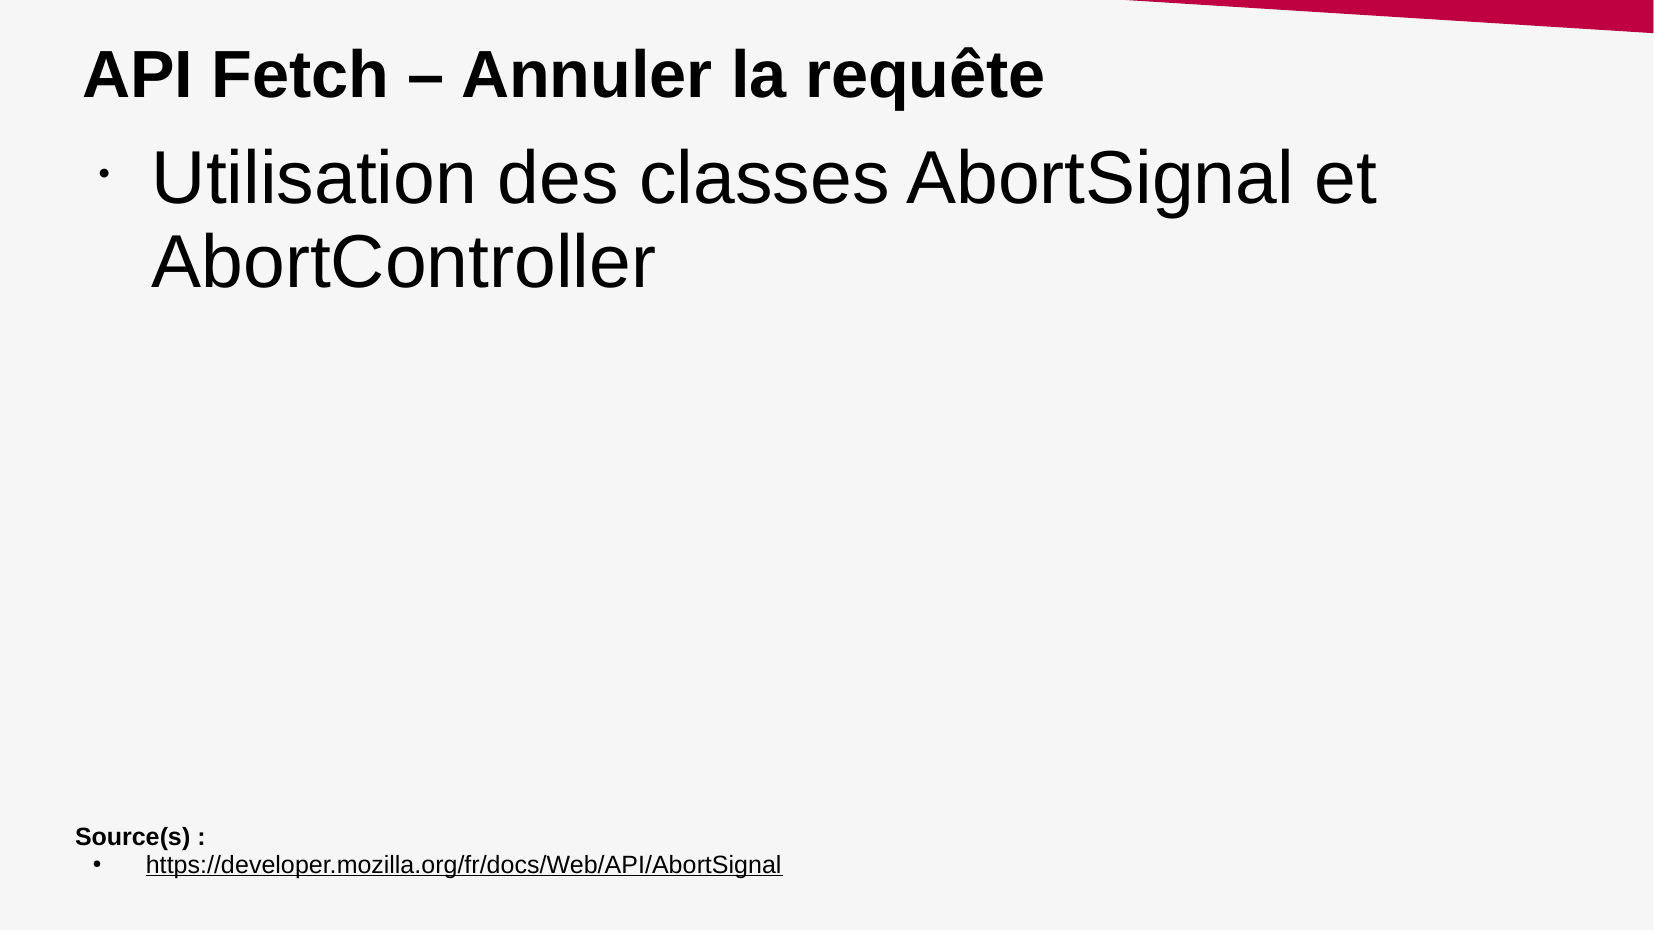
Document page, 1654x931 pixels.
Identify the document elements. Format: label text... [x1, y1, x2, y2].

text_box [1125, 0, 1654, 34]
list Utilisation des classes AbortSignal et AbortController [80, 135, 1620, 325]
text_box Source(s) : https://developer.mozilla.org/fr/docs/Web/API/AbortSignal [60, 815, 1546, 929]
title API Fetch – Annuler la requête [82, 37, 1571, 114]
